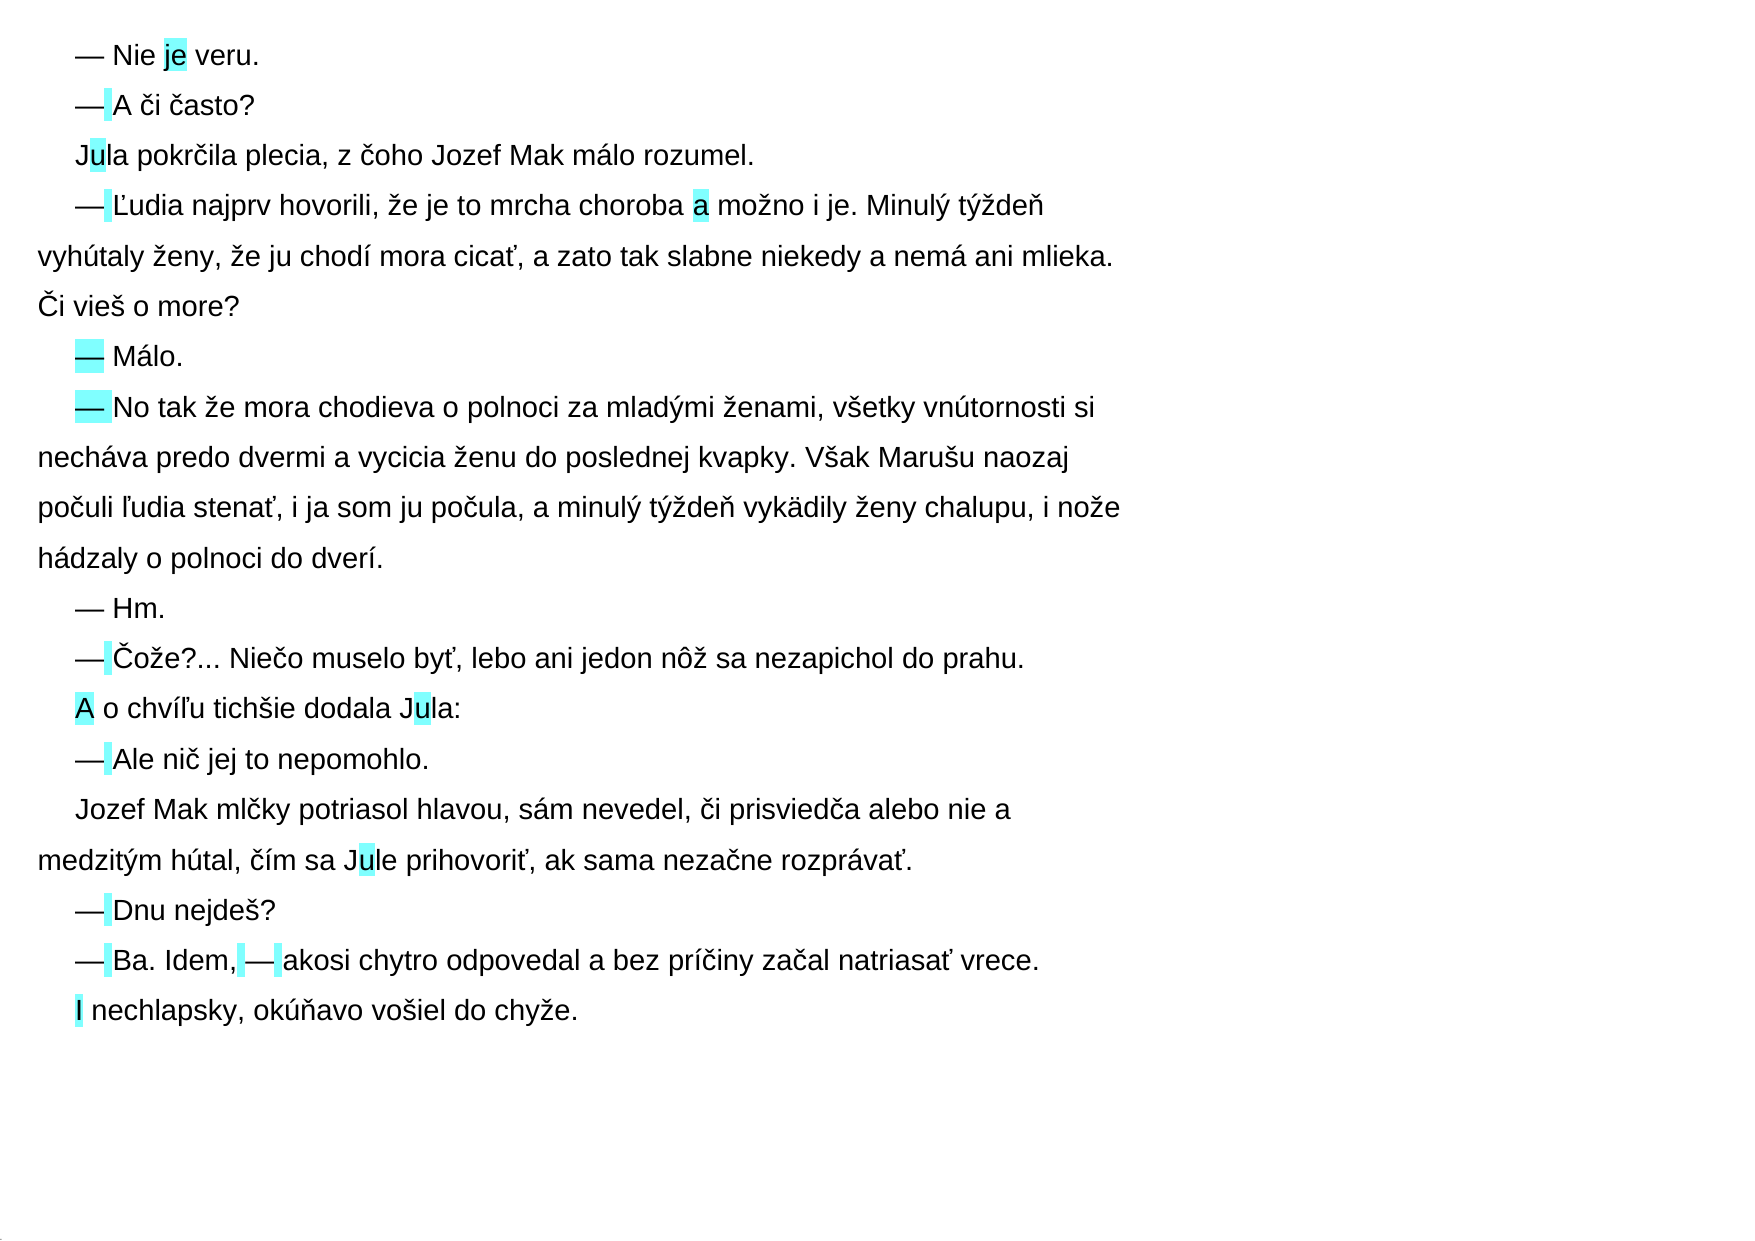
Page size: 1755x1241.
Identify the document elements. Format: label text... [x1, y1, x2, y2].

text — Ale nič jej to nepomohlo. [37, 742, 1130, 775]
text — Nie je veru. [37, 37, 1130, 71]
text — Ľudia najprv hovorili, že je to mrcha choroba a možno i je. Minulý týždeň vyhútaly ženy, že ju chodí mora cicať, a zato tak slabne niekedy a nemá ani mlieka. Či vieš o more? [37, 188, 1130, 323]
text — Ba. Idem, — akosi chytro odpovedal a bez príčiny začal natriasať vrece. [37, 943, 1130, 977]
text — Málo. [37, 339, 1130, 373]
text — Hm. [37, 591, 1130, 624]
text — No tak že mora chodieva o polnoci za mladými ženami, všetky vnútornosti si necháva predo dvermi a vycicia ženu do poslednej kvapky. Však Marušu naozaj počuli ľudia stenať, i ja som ju počula, a minulý týždeň vykädily ženy chalupu, i nože hádzaly o polnoci do dverí. [37, 390, 1130, 574]
text — A či často? [37, 88, 1130, 121]
text Jula pokrčila plecia, z čoho Jozef Mak málo rozumel. [37, 138, 1130, 172]
text — Dnu nejdeš? [37, 893, 1130, 926]
text I nechlapsky, okúňavo vošiel do chyže. [37, 993, 1130, 1027]
text A o chvíľu tichšie dodala Jula: [37, 692, 1130, 725]
text Jozef Mak mlčky potriasol hlavou, sám nevedel, či prisviedča alebo nie a medzitým hútal, čím sa Jule prihovoriť, ak sama nezačne rozprávať. [37, 792, 1130, 876]
text — Čože?... Niečo muselo byť, lebo ani jedon nôž sa nezapichol do prahu. [37, 641, 1130, 675]
